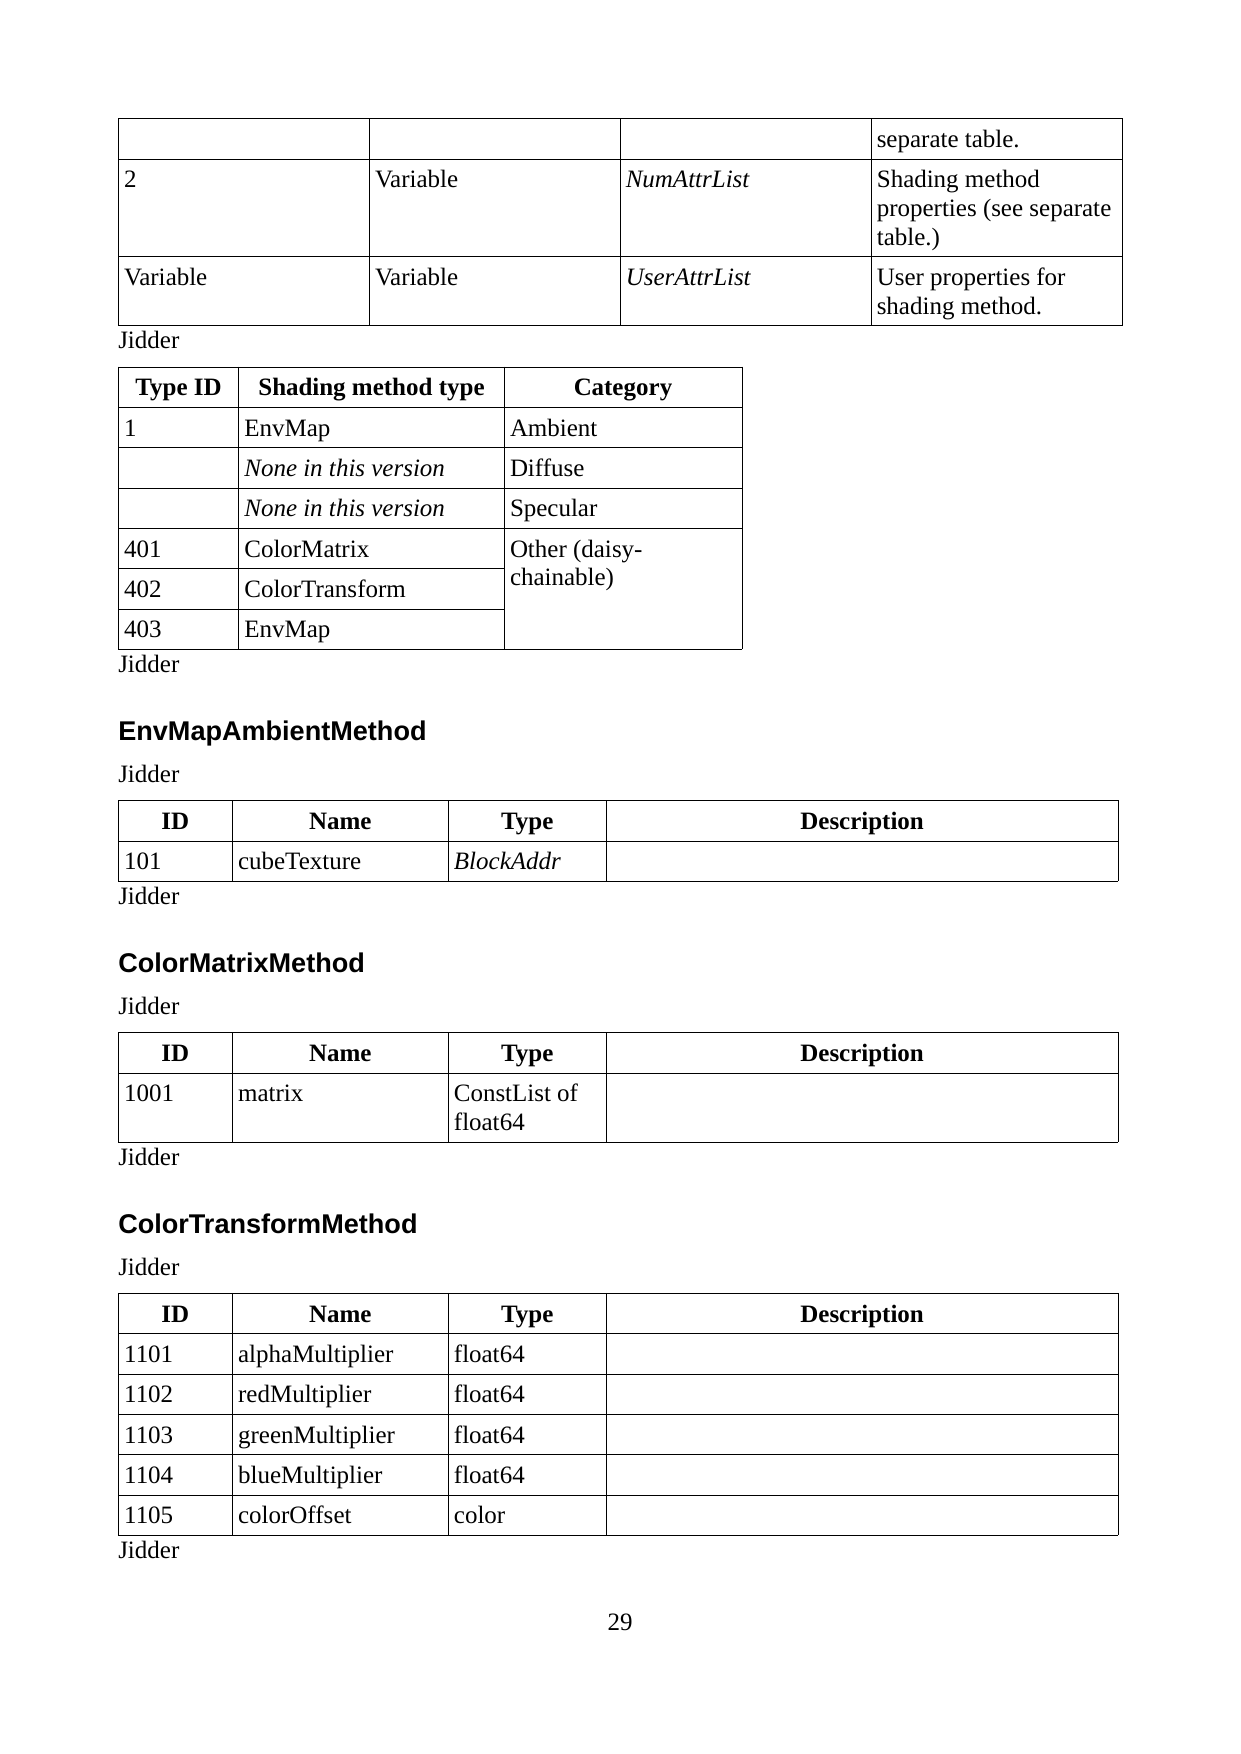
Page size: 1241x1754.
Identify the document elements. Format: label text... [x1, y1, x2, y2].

table_cell float64 [449, 1455, 606, 1494]
table_cell BlockAddr [449, 842, 606, 881]
text Jidder [118, 1142, 1122, 1170]
table_cell 1101 [119, 1334, 232, 1373]
subtitle ColorMatrixMethod [118, 947, 1122, 978]
table_cell redMultiplier [233, 1375, 448, 1414]
table_cell 1105 [119, 1496, 232, 1535]
table_cell float64 [449, 1334, 606, 1373]
table_cell ConstList of float64 [449, 1074, 606, 1142]
table_header Type [449, 1033, 606, 1072]
text Jidder [118, 881, 1122, 910]
table_cell UserAttrList [621, 257, 871, 325]
text Jidder [118, 991, 1122, 1020]
table_cell Variable [370, 257, 620, 325]
table_cell 2 [119, 160, 369, 256]
table_cell 1102 [119, 1375, 232, 1414]
subtitle ColorTransformMethod [118, 1208, 1122, 1239]
table_header Description [607, 1294, 1118, 1333]
table_cell [607, 1455, 1118, 1494]
table_header ID [119, 1294, 232, 1333]
table_cell Variable [370, 160, 620, 256]
table_cell NumAttrList [621, 160, 871, 256]
table_cell Shading method properties (see separate table.) [872, 160, 1122, 256]
table_cell EnvMap [239, 408, 504, 447]
table_cell [607, 1074, 1118, 1142]
table_cell matrix [233, 1074, 448, 1142]
table_cell 101 [119, 842, 232, 881]
table_cell alphaMultiplier [233, 1334, 448, 1373]
table_header Category [505, 368, 742, 407]
table_header Name [233, 1033, 448, 1072]
table_cell Diffuse [505, 448, 742, 488]
table_cell 402 [119, 569, 238, 608]
table_cell User properties for shading method. [872, 257, 1122, 325]
subtitle EnvMapAmbientMethod [118, 715, 1122, 746]
table_cell [607, 1334, 1118, 1373]
table_cell Ambient [505, 408, 742, 447]
table_cell color [449, 1496, 606, 1535]
table_cell separate table. [872, 119, 1122, 158]
table_cell blueMultiplier [233, 1455, 448, 1494]
table_cell 1 [119, 408, 238, 447]
table_header ID [119, 801, 232, 841]
table_header Description [607, 801, 1118, 841]
table_cell ColorMatrix [239, 529, 504, 568]
table_cell [370, 119, 620, 158]
table_cell Other (daisy-chainable) [505, 529, 742, 649]
table_cell None in this version [239, 489, 504, 528]
table_cell ColorTransform [239, 569, 504, 608]
table_cell 1104 [119, 1455, 232, 1494]
table_header Type [449, 1294, 606, 1333]
table_header Type ID [119, 368, 238, 407]
table_cell Variable [119, 257, 369, 325]
table_header ID [119, 1033, 232, 1072]
table_cell 1001 [119, 1074, 232, 1142]
table_cell 403 [119, 610, 238, 649]
table_cell EnvMap [239, 610, 504, 649]
table_cell [621, 119, 871, 158]
table_cell Specular [505, 489, 742, 528]
table_cell cubeTexture [233, 842, 448, 881]
table_header Type [449, 801, 606, 841]
text Jidder [118, 759, 1122, 788]
table_cell [119, 448, 238, 488]
table_cell float64 [449, 1375, 606, 1414]
table_cell [607, 842, 1118, 881]
text Jidder [118, 326, 1122, 354]
text Jidder [118, 1252, 1122, 1280]
table_cell 1103 [119, 1415, 232, 1454]
table_cell [607, 1496, 1118, 1535]
text Jidder [118, 1535, 1122, 1564]
table_header Name [233, 801, 448, 841]
table_cell greenMultiplier [233, 1415, 448, 1454]
table_cell [119, 119, 369, 158]
table_cell [119, 489, 238, 528]
table_cell None in this version [239, 448, 504, 488]
table_cell float64 [449, 1415, 606, 1454]
text Jidder [118, 649, 1122, 678]
table_cell [607, 1415, 1118, 1454]
table_header Shading method type [239, 368, 504, 407]
table_cell [607, 1375, 1118, 1414]
table_cell colorOffset [233, 1496, 448, 1535]
table_header Name [233, 1294, 448, 1333]
table_header Description [607, 1033, 1118, 1072]
table_cell 401 [119, 529, 238, 568]
